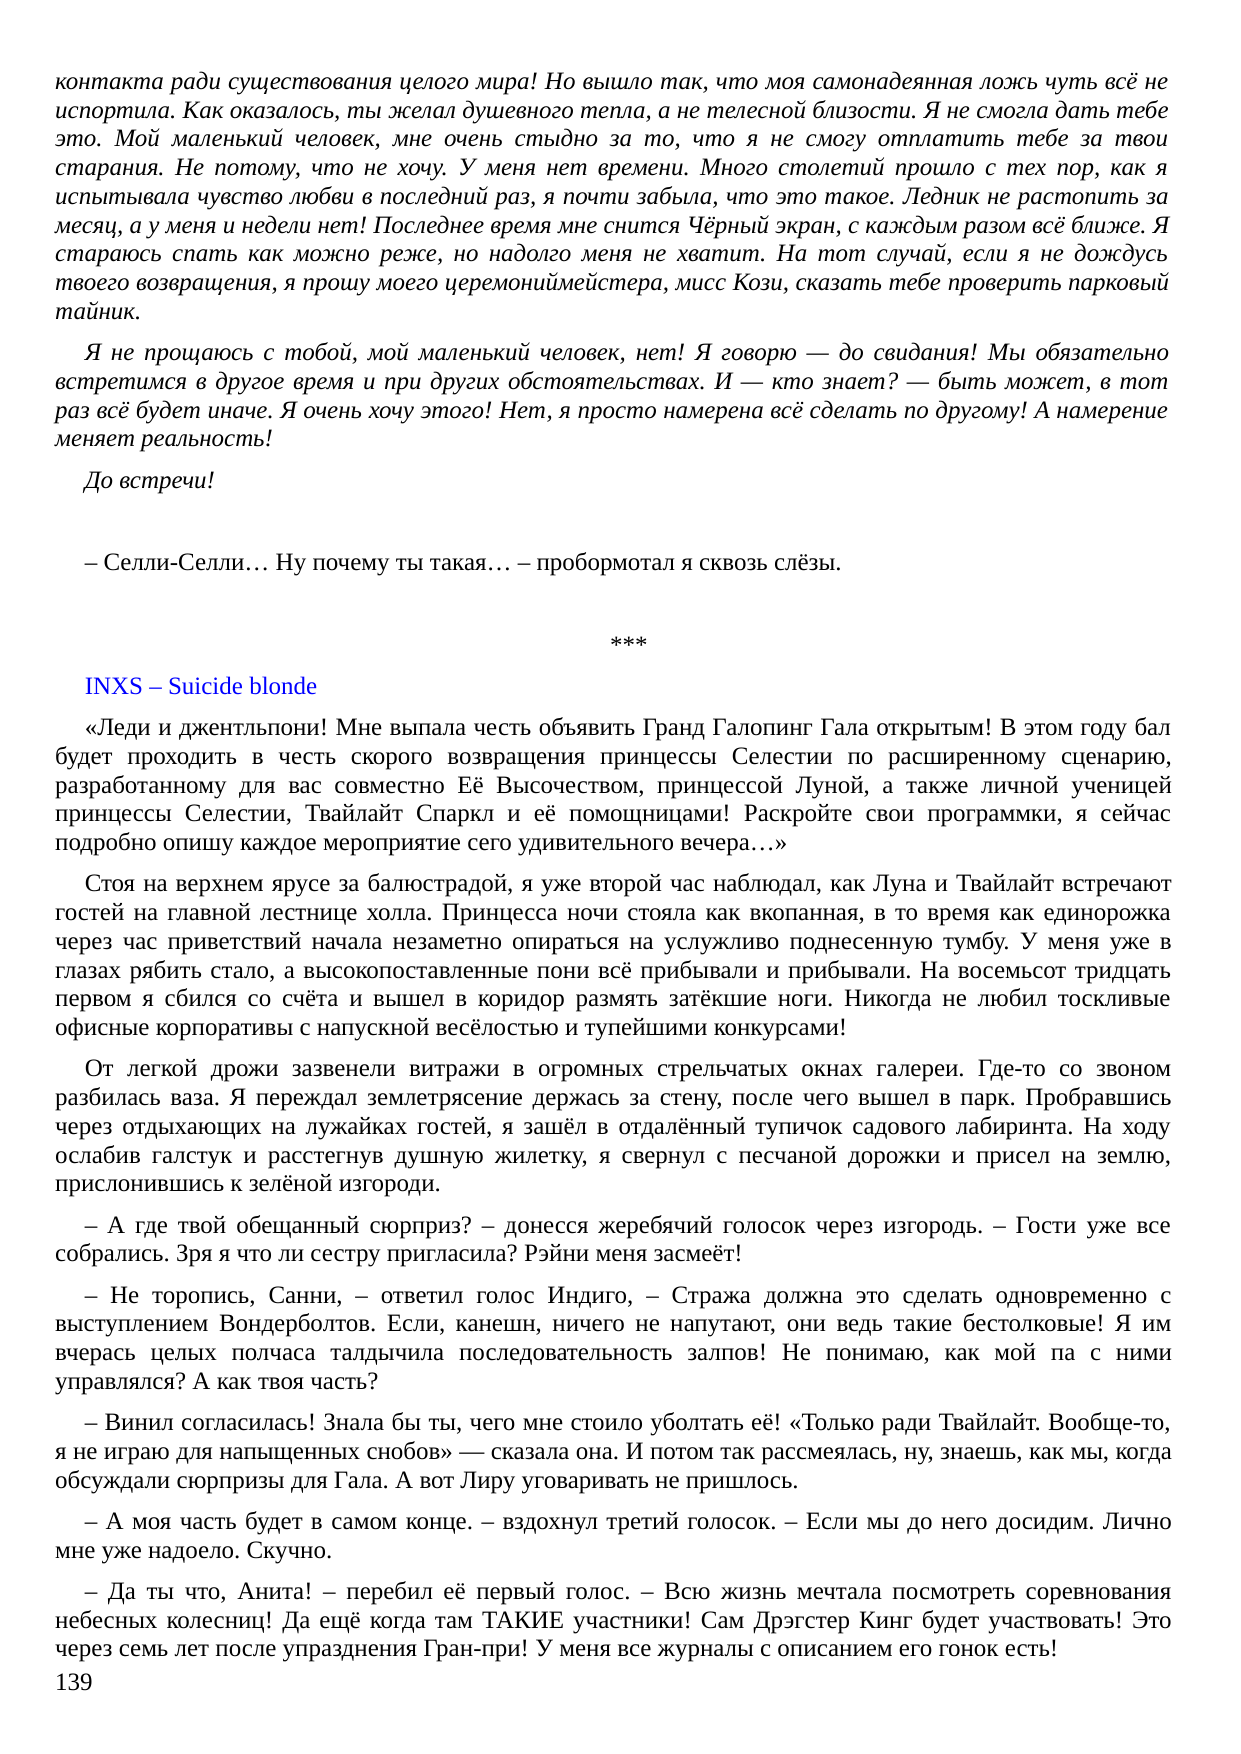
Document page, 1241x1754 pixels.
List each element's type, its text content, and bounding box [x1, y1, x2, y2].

text До встречи! [55, 465, 1173, 493]
text От легкой дрожи зазвенели витражи в огромных стрельчатых окнах галереи. Где-то со звоном разбилась ваза. Я переждал землетрясение держась за стену, после чего вышел в парк. Пробравшись через отдыхающих на лужайках гостей, я зашёл в отдалённый тупичок садового лабиринта. На ходу ослабив галстук и расстегнув душную жилетку, я свернул с песчаной дорожки и присел на землю, прислонившись к зелёной изгороди. [55, 1053, 1173, 1197]
text – А где твой обещанный сюрприз? – донесся жеребячий голосок через изгородь. – Гости уже все собрались. Зря я что ли сестру пригласила? Рэйни меня засмеёт! [55, 1210, 1173, 1267]
text контакта ради существования целого мира! Но вышло так, что моя самонадеянная ложь чуть всё не испортила. Как оказалось, ты желал душевного тепла, а не телесной близости. Я не смогла дать тебе это. Мой маленький человек, мне очень стыдно за то, что я не смогу отплатить тебе за твои старания. Не потому, что не хочу. У меня нет времени. Много столетий прошло с тех пор, как я испытывала чувство любви в последний раз, я почти забыла, что это такое. Ледник не растопить за месяц, а у меня и недели нет! Последнее время мне снится Чёрный экран, с каждым разом всё ближе. Я стараюсь спать как можно реже, но надолго меня не хватит. На тот случай, если я не дождусь твоего возвращения, я прошу моего церемониймейстера, мисс Кози, сказать тебе проверить парковый тайник. [55, 66, 1173, 325]
text – Не торопись, Санни, – ответил голос Индиго, – Стража должна это сделать одновременно с выступлением Вондерболтов. Если, канешн, ничего не напутают, они ведь такие бестолковые! Я им вчерась целых полчаса талдычила последовательность залпов! Не понимаю, как мой па с ними управлялся? А как твоя часть? [55, 1280, 1173, 1395]
text – Да ты что, Анита! – перебил её первый голос. – Всю жизнь мечтала посмотреть соревнования небесных колесниц! Да ещё когда там ТАКИЕ участники! Сам Дрэгстер Кинг будет участвовать! Это через семь лет после упразднения Гран-при! У меня все журналы с описанием его гонок есть! [55, 1576, 1173, 1662]
text – Селли-Селли… Ну почему ты такая… – пробормотал я сквозь слёзы. [55, 547, 1173, 576]
text Стоя на верхнем ярусе за балюстрадой, я уже второй час наблюдал, как Луна и Твайлайт встречают гостей на главной лестнице холла. Принцесса ночи стояла как вкопанная, в то время как единорожка через час приветствий начала незаметно опираться на услужливо поднесенную тумбу. У меня уже в глазах рябить стало, а высокопоставленные пони всё прибывали и прибывали. На восемьсот тридцать первом я сбился со счёта и вышел в коридор размять затёкшие ноги. Никогда не любил тоскливые офисные корпоративы с напускной весёлостью и тупейшими конкурсами! [55, 868, 1173, 1041]
text *** [55, 630, 1173, 658]
text Я не прощаюсь с тобой, мой маленький человек, нет! Я говорю — до свидания! Мы обязательно встретимся в другое время и при других обстоятельствах. И — кто знает? — быть может, в тот раз всё будет иначе. Я очень хочу этого! Нет, я просто намерена всё сделать по другому! А намерение меняет реальность! [55, 337, 1173, 452]
text «Леди и джентльпони! Мне выпала честь объявить Гранд Галопинг Гала открытым! В этом году бал будет проходить в честь скорого возвращения принцессы Селестии по расширенному сценарию, разработанному для вас совместно Её Высочеством, принцессой Луной, а также личной ученицей принцессы Селестии, Твайлайт Спаркл и её помощницами! Раскройте свои программки, я сейчас подробно опишу каждое мероприятие сего удивительного вечера…» [55, 712, 1173, 856]
text – Винил согласилась! Знала бы ты, чего мне стоило уболтать её! «Только ради Твайлайт. Вообще-то, я не играю для напыщенных снобов» — сказала она. И потом так рассмеялась, ну, знаешь, как мы, когда обсуждали сюрпризы для Гала. А вот Лиру уговаривать не пришлось. [55, 1407, 1173, 1493]
text INXS – Suicide blonde [55, 671, 1173, 700]
text – А моя часть будет в самом конце. – вздохнул третий голосок. – Если мы до него досидим. Лично мне уже надоело. Скучно. [55, 1506, 1173, 1563]
